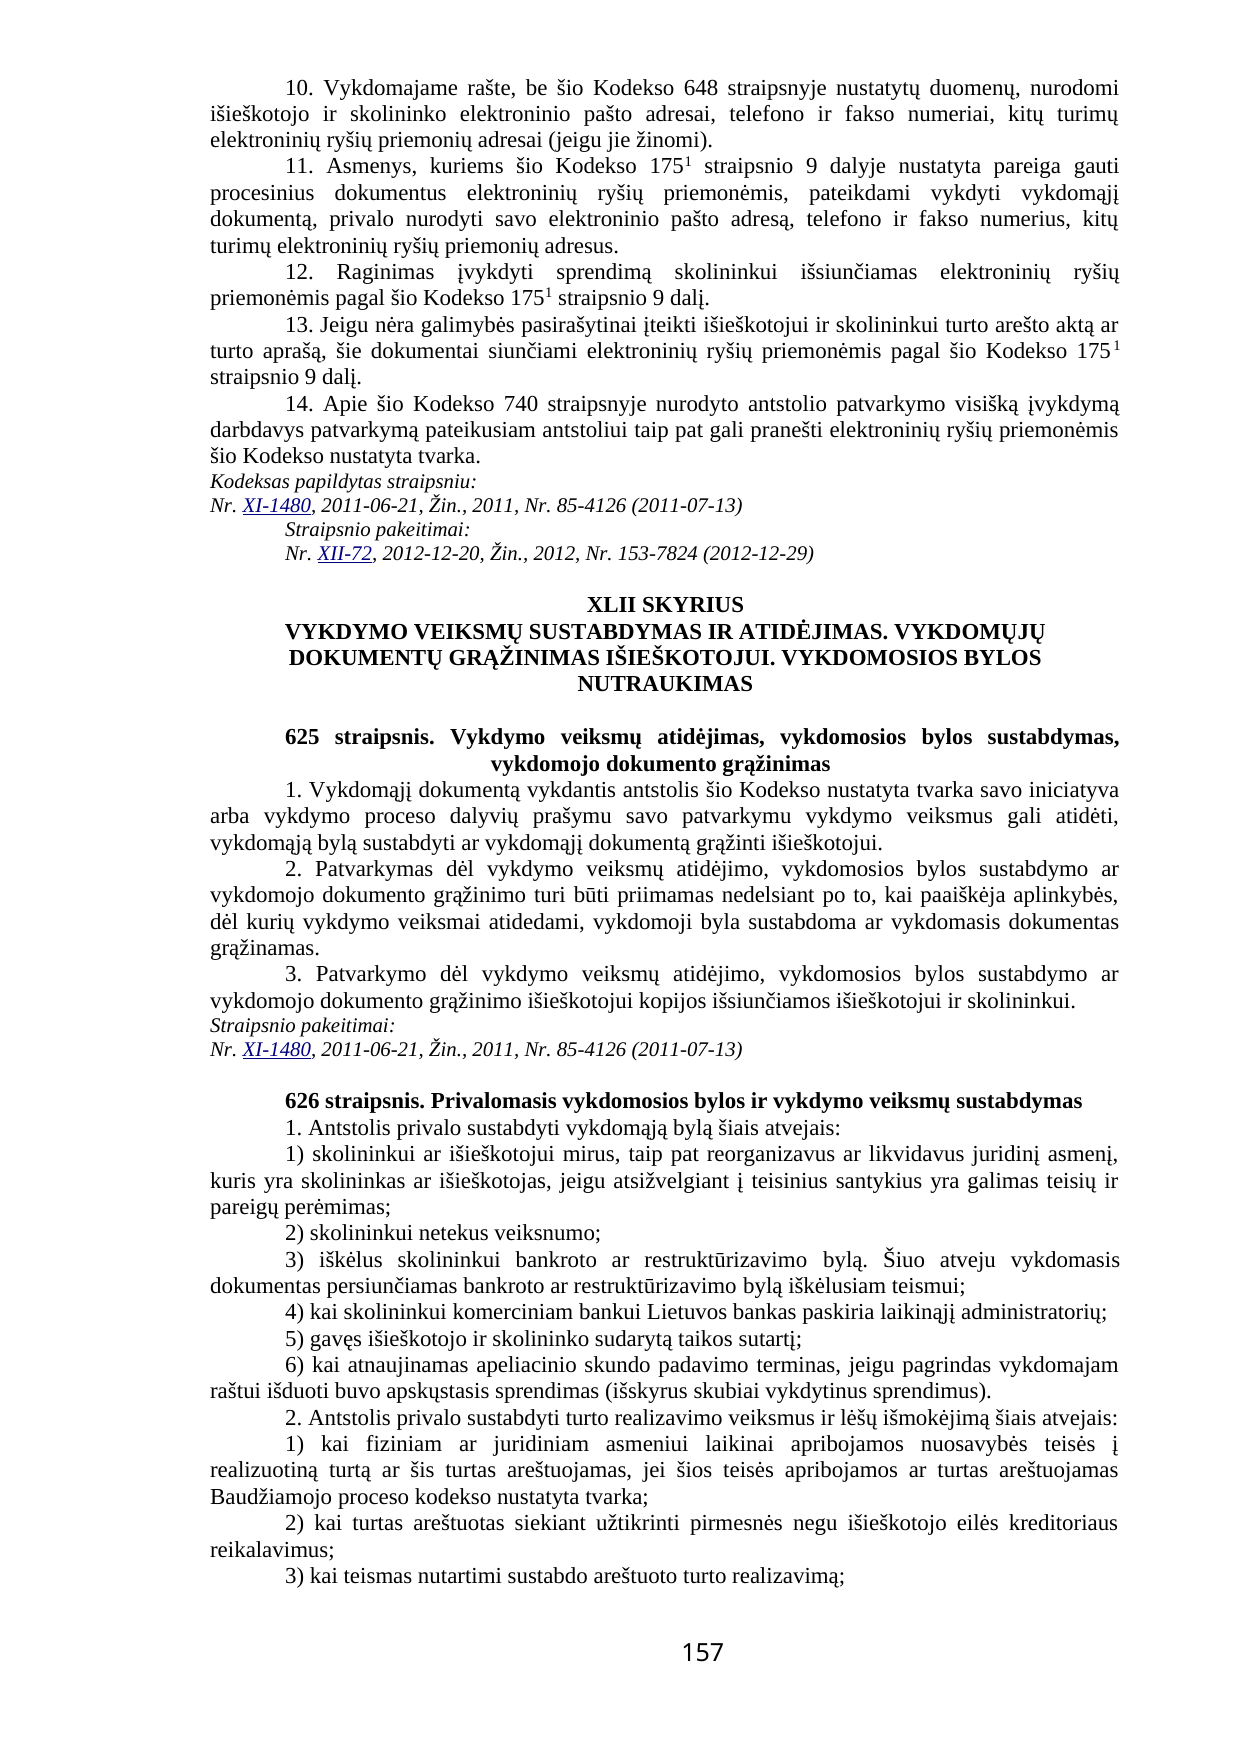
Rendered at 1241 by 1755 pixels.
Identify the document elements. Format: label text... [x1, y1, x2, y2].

text Nr. XI-1480, 2011-06-21, Žin., 2011, Nr. 85-4126 (2011-07-13) [210, 1037, 1120, 1061]
text Nr. XII-72, 2012-12-20, Žin., 2012, Nr. 153-7824 (2012-12-29) [210, 541, 1120, 565]
text 2) skolininkui netekus veiksnumo; [210, 1219, 1120, 1246]
text 5) gavęs išieškotojo ir skolininko sudarytą taikos sutartį; [210, 1325, 1120, 1351]
text Nr. XI-1480, 2011-06-21, Žin., 2011, Nr. 85-4126 (2011-07-13) [210, 493, 1120, 517]
text 1. Antstolis privalo sustabdyti vykdomąją bylą šiais atvejais: [210, 1114, 1120, 1140]
text 13. Jeigu nėra galimybės pasirašytinai įteikti išieškotojui ir skolininkui turto arešto aktą ar turto aprašą, šie dokumentai siunčiami elektroninių ryšių priemonėmis pagal šio Kodekso 1751 straipsnio 9 dalį. [210, 311, 1120, 390]
text 3) kai teismas nutartimi sustabdo areštuoto turto realizavimą; [210, 1562, 1120, 1588]
text 3) iškėlus skolininkui bankroto ar restruktūrizavimo bylą. Šiuo atveju vykdomasis dokumentas persiunčiamas bankroto ar restruktūrizavimo bylą iškėlusiam teismui; [210, 1246, 1120, 1298]
text 1) kai fiziniam ar juridiniam asmeniui laikinai apribojamos nuosavybės teisės į realizuotiną turtą ar šis turtas areštuojamas, jei šios teisės apribojamos ar turtas areštuojamas Baudžiamojo proceso kodekso nustatyta tvarka; [210, 1430, 1120, 1509]
text 1. Vykdomąjį dokumentą vykdantis antstolis šio Kodekso nustatyta tvarka savo iniciatyva arba vykdymo proceso dalyvių prašymu savo patvarkymu vykdymo veiksmus gali atidėti, vykdomąją bylą sustabdyti ar vykdomąjį dokumentą grąžinti išieškotojui. [210, 776, 1120, 855]
text 1) skolininkui ar išieškotojui mirus, taip pat reorganizavus ar likvidavus juridinį asmenį, kuris yra skolininkas ar išieškotojas, jeigu atsižvelgiant į teisinius santykius yra galimas teisių ir pareigų perėmimas; [210, 1140, 1120, 1219]
text 2. Patvarkymas dėl vykdymo veiksmų atidėjimo, vykdomosios bylos sustabdymo ar vykdomojo dokumento grąžinimo turi būti priimamas nedelsiant po to, kai paaiškėja aplinkybės, dėl kurių vykdymo veiksmai atidedami, vykdomoji byla sustabdoma ar vykdomasis dokumentas grąžinamas. [210, 855, 1120, 960]
text VYKDYMO VEIKSMŲ SUSTABDYMAS IR ATIDĖJIMAS. VYKDOMŲJŲ DOKUMENTŲ GRĄŽINIMAS IŠIEŠKOTOJUI. VYKDOMOSIOS BYLOS NUTRAUKIMAS [210, 618, 1120, 697]
text 4) kai skolininkui komerciniam bankui Lietuvos bankas paskiria laikinąjį administratorių; [210, 1298, 1120, 1325]
text 10. Vykdomajame rašte, be šio Kodekso 648 straipsnyje nustatytų duomenų, nurodomi išieškotojo ir skolininko elektroninio pašto adresai, telefono ir fakso numeriai, kitų turimų elektroninių ryšių priemonių adresai (jeigu jie žinomi). [210, 73, 1120, 153]
text Straipsnio pakeitimai: [210, 1013, 1120, 1037]
text 11. Asmenys, kuriems šio Kodekso 1751 straipsnio 9 dalyje nustatyta pareiga gauti procesinius dokumentus elektroninių ryšių priemonėmis, pateikdami vykdyti vykdomąjį dokumentą, privalo nurodyti savo elektroninio pašto adresą, telefono ir fakso numerius, kitų turimų elektroninių ryšių priemonių adresus. [210, 153, 1120, 258]
text 2) kai turtas areštuotas siekiant užtikrinti pirmesnės negu išieškotojo eilės kreditoriaus reikalavimus; [210, 1509, 1120, 1562]
text 14. Apie šio Kodekso 740 straipsnyje nurodyto antstolio patvarkymo visišką įvykdymą darbdavys patvarkymą pateikusiam antstoliui taip pat gali pranešti elektroninių ryšių priemonėmis šio Kodekso nustatyta tvarka. [210, 390, 1120, 469]
text Kodeksas papildytas straipsniu: [210, 469, 1120, 493]
text 3. Patvarkymo dėl vykdymo veiksmų atidėjimo, vykdomosios bylos sustabdymo ar vykdomojo dokumento grąžinimo išieškotojui kopijos išsiunčiamos išieškotojui ir skolininkui. [210, 960, 1120, 1013]
subtitle XLII SKYRIUS [210, 591, 1120, 618]
text Straipsnio pakeitimai: [210, 517, 1120, 541]
text 6) kai atnaujinamas apeliacinio skundo padavimo terminas, jeigu pagrindas vykdomajam raštui išduoti buvo apskųstasis sprendimas (išskyrus skubiai vykdytinus sprendimus). [210, 1351, 1120, 1404]
text 626 straipsnis. Privalomasis vykdomosios bylos ir vykdymo veiksmų sustabdymas [285, 1088, 1120, 1114]
text 12. Raginimas įvykdyti sprendimą skolininkui išsiunčiamas elektroninių ryšių priemonėmis pagal šio Kodekso 1751 straipsnio 9 dalį. [210, 258, 1120, 311]
text 625 straipsnis. Vykdymo veiksmų atidėjimas, vykdomosios bylos sustabdymas, vykdomojo dokumento grąžinimas [285, 723, 1120, 776]
text 2. Antstolis privalo sustabdyti turto realizavimo veiksmus ir lėšų išmokėjimą šiais atvejais: [210, 1404, 1120, 1430]
